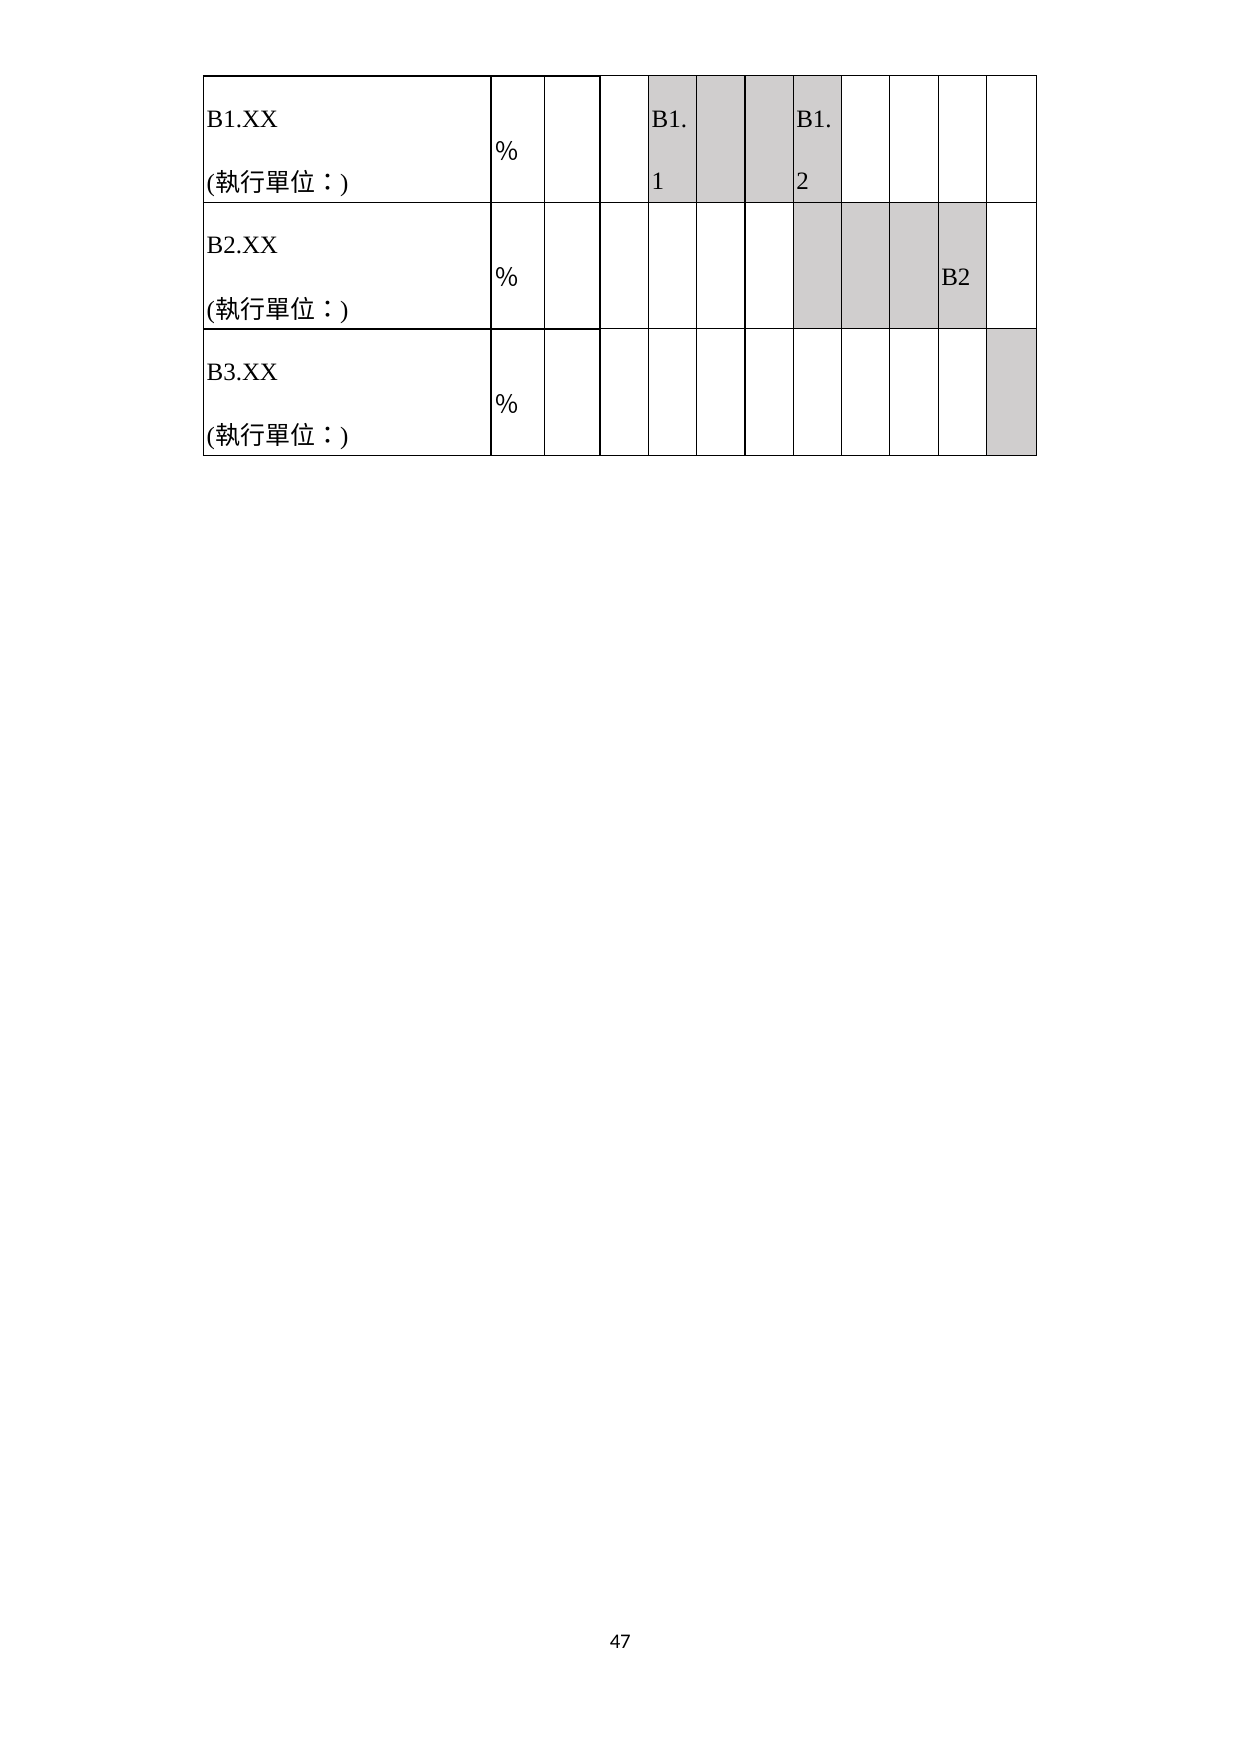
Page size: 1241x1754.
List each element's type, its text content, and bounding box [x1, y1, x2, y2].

table_cell [939, 329, 986, 455]
table_cell [794, 203, 841, 328]
table_cell [601, 329, 648, 455]
table_cell [649, 329, 696, 455]
table_cell [601, 76, 648, 202]
table_cell [939, 76, 986, 202]
table_cell [746, 203, 793, 328]
table_cell [697, 329, 744, 455]
table_cell [890, 203, 938, 328]
table_cell [545, 330, 599, 455]
table_cell B3.XX (執行單位：) [204, 330, 490, 455]
table_cell [746, 76, 793, 202]
table_cell [545, 77, 599, 202]
table_cell [890, 76, 938, 202]
table_cell [842, 203, 889, 328]
table_cell B2 [939, 203, 986, 328]
table_cell [890, 329, 938, 455]
table_cell [842, 329, 889, 455]
table_cell ％ [492, 330, 544, 455]
table_cell [987, 329, 1036, 455]
table_cell [601, 203, 648, 328]
table_cell [697, 76, 744, 202]
table_cell [987, 203, 1036, 328]
table_cell [697, 203, 744, 328]
table_cell [987, 76, 1036, 202]
table_cell ％ [492, 203, 544, 328]
table_cell B1.1 [649, 76, 696, 202]
table_cell [649, 203, 696, 328]
table_cell [545, 203, 599, 328]
table_cell B1.2 [794, 76, 841, 202]
table_cell [746, 329, 793, 455]
table_cell [794, 329, 841, 455]
table_cell B2.XX (執行單位：) [204, 203, 490, 328]
table_cell ％ [492, 77, 544, 202]
table_cell B1.XX (執行單位：) [204, 77, 490, 202]
table_cell [842, 76, 889, 202]
